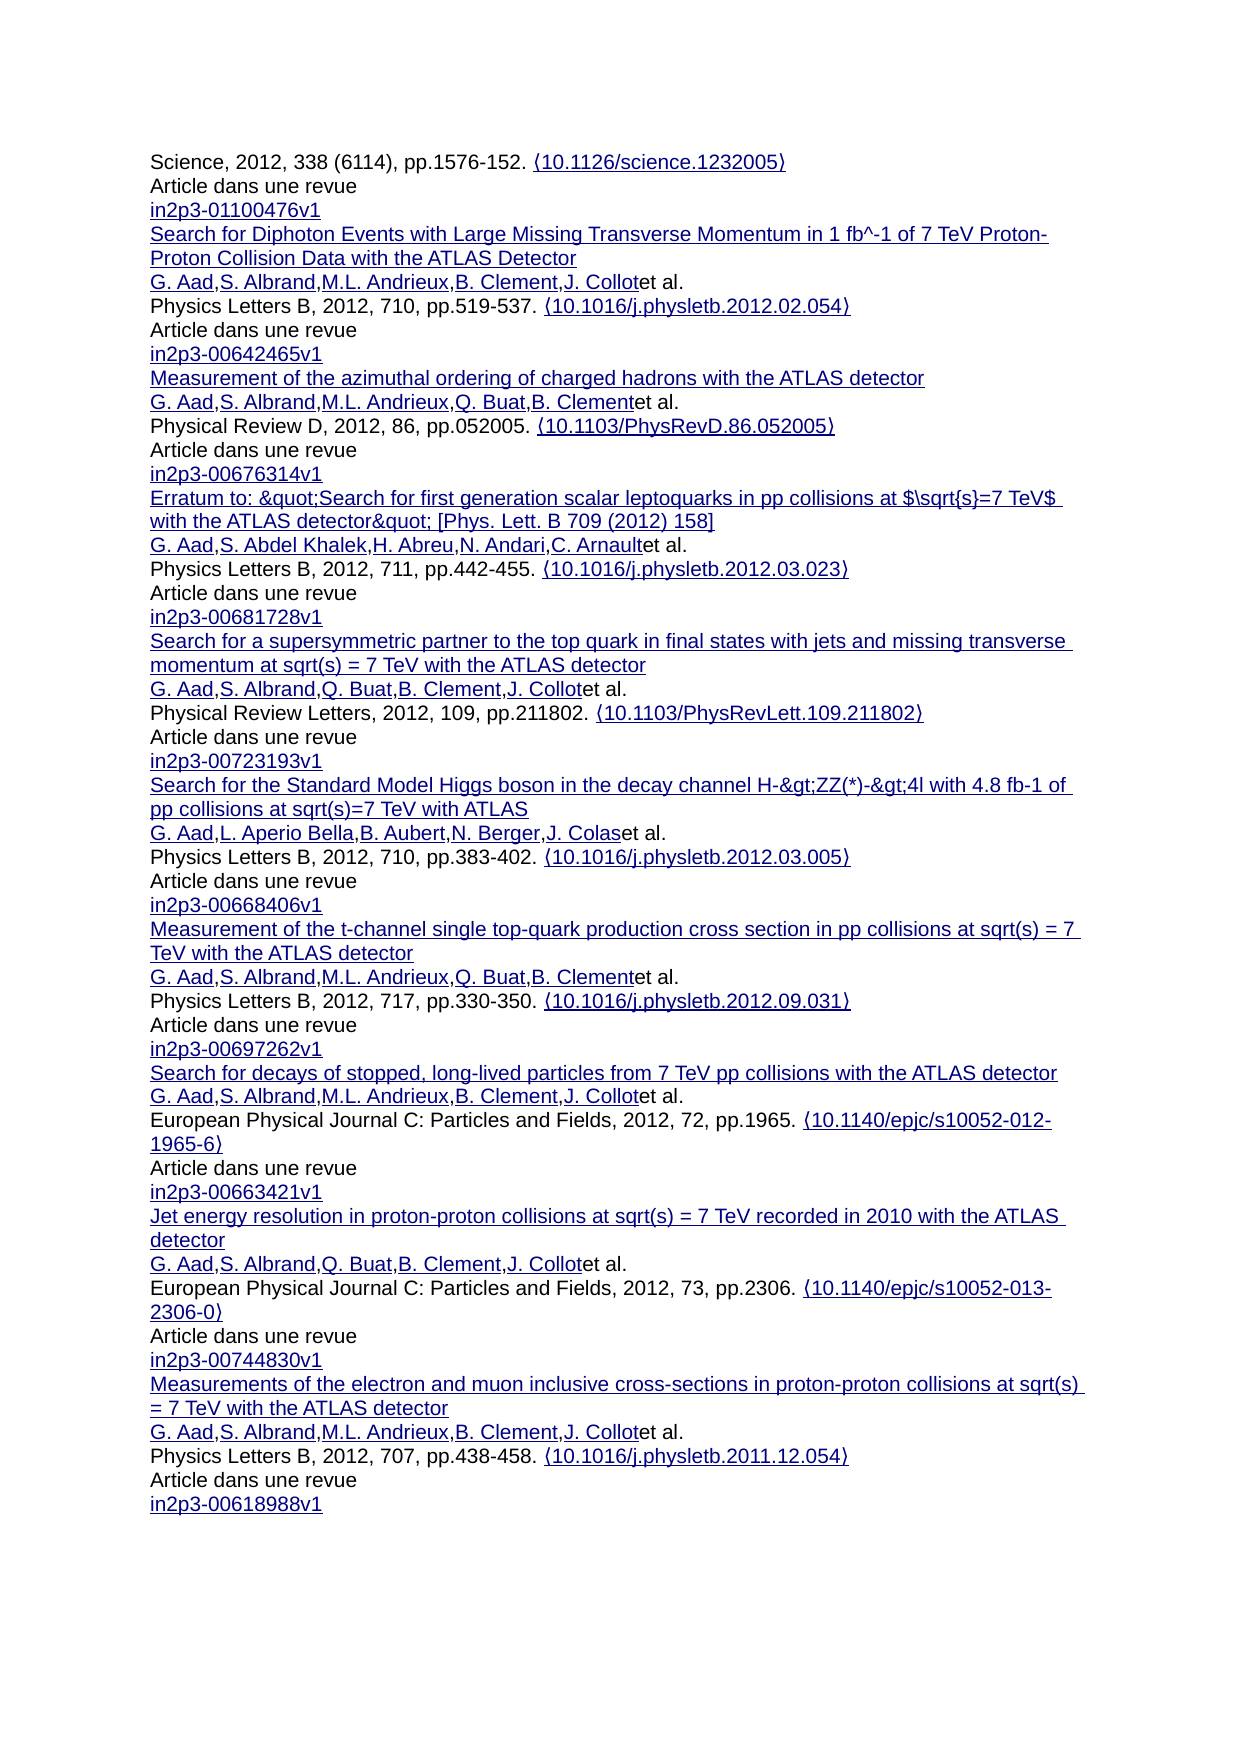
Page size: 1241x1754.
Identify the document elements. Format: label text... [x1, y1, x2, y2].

table_cell Jet energy resolution in proton-proton collisions at sqrt(s) = 7 TeV recorded in 2010 with the ATLAS detector G. Aad,S. Albrand,Q. Buat,B. Clement,J. Collotet al. European Physical Journal C: Particles and Fields, 2012, 73, pp.2306. ⟨10.1140/epjc/s10052-013-2306-0⟩ Article dans une revue in2p3-00744830v1 [150, 1204, 1090, 1372]
table_cell Search for Diphoton Events with Large Missing Transverse Momentum in 1 fb^-1 of 7 TeV Proton-Proton Collision Data with the ATLAS Detector G. Aad,S. Albrand,M.L. Andrieux,B. Clement,J. Collotet al. Physics Letters B, 2012, 710, pp.519-537. ⟨10.1016/j.physletb.2012.02.054⟩ Article dans une revue in2p3-00642465v1 [150, 222, 1090, 366]
table_cell Search for decays of stopped, long-lived particles from 7 TeV pp collisions with the ATLAS detector G. Aad,S. Albrand,M.L. Andrieux,B. Clement,J. Collotet al. European Physical Journal C: Particles and Fields, 2012, 72, pp.1965. ⟨10.1140/epjc/s10052-012-1965-6⟩ Article dans une revue in2p3-00663421v1 [150, 1060, 1090, 1204]
table_cell Search for the Standard Model Higgs boson in the decay channel H-&gt;ZZ(*)-&gt;4l with 4.8 fb-1 of pp collisions at sqrt(s)=7 TeV with ATLAS G. Aad,L. Aperio Bella,B. Aubert,N. Berger,J. Colaset al. Physics Letters B, 2012, 710, pp.383-402. ⟨10.1016/j.physletb.2012.03.005⟩ Article dans une revue in2p3-00668406v1 [150, 773, 1090, 917]
table_cell Erratum to: &quot;Search for first generation scalar leptoquarks in pp collisions at $\sqrt{s}=7 TeV$ with the ATLAS detector&quot; [Phys. Lett. B 709 (2012) 158] G. Aad,S. Abdel Khalek,H. Abreu,N. Andari,C. Arnaultet al. Physics Letters B, 2012, 711, pp.442-455. ⟨10.1016/j.physletb.2012.03.023⟩ Article dans une revue in2p3-00681728v1 [150, 485, 1090, 629]
table_cell Measurement of the azimuthal ordering of charged hadrons with the ATLAS detector G. Aad,S. Albrand,M.L. Andrieux,Q. Buat,B. Clementet al. Physical Review D, 2012, 86, pp.052005. ⟨10.1103/PhysRevD.86.052005⟩ Article dans une revue in2p3-00676314v1 [150, 366, 1090, 485]
table_cell Science, 2012, 338 (6114), pp.1576-152. ⟨10.1126/science.1232005⟩ Article dans une revue in2p3-01100476v1 [150, 150, 1090, 222]
table_cell Measurement of the t-channel single top-quark production cross section in pp collisions at sqrt(s) = 7 TeV with the ATLAS detector G. Aad,S. Albrand,M.L. Andrieux,Q. Buat,B. Clementet al. Physics Letters B, 2012, 717, pp.330-350. ⟨10.1016/j.physletb.2012.09.031⟩ Article dans une revue in2p3-00697262v1 [150, 917, 1090, 1060]
table_cell Measurements of the electron and muon inclusive cross-sections in proton-proton collisions at sqrt(s) = 7 TeV with the ATLAS detector G. Aad,S. Albrand,M.L. Andrieux,B. Clement,J. Collotet al. Physics Letters B, 2012, 707, pp.438-458. ⟨10.1016/j.physletb.2011.12.054⟩ Article dans une revue in2p3-00618988v1 [150, 1372, 1090, 1516]
table_cell Search for a supersymmetric partner to the top quark in final states with jets and missing transverse momentum at sqrt(s) = 7 TeV with the ATLAS detector G. Aad,S. Albrand,Q. Buat,B. Clement,J. Collotet al. Physical Review Letters, 2012, 109, pp.211802. ⟨10.1103/PhysRevLett.109.211802⟩ Article dans une revue in2p3-00723193v1 [150, 629, 1090, 773]
